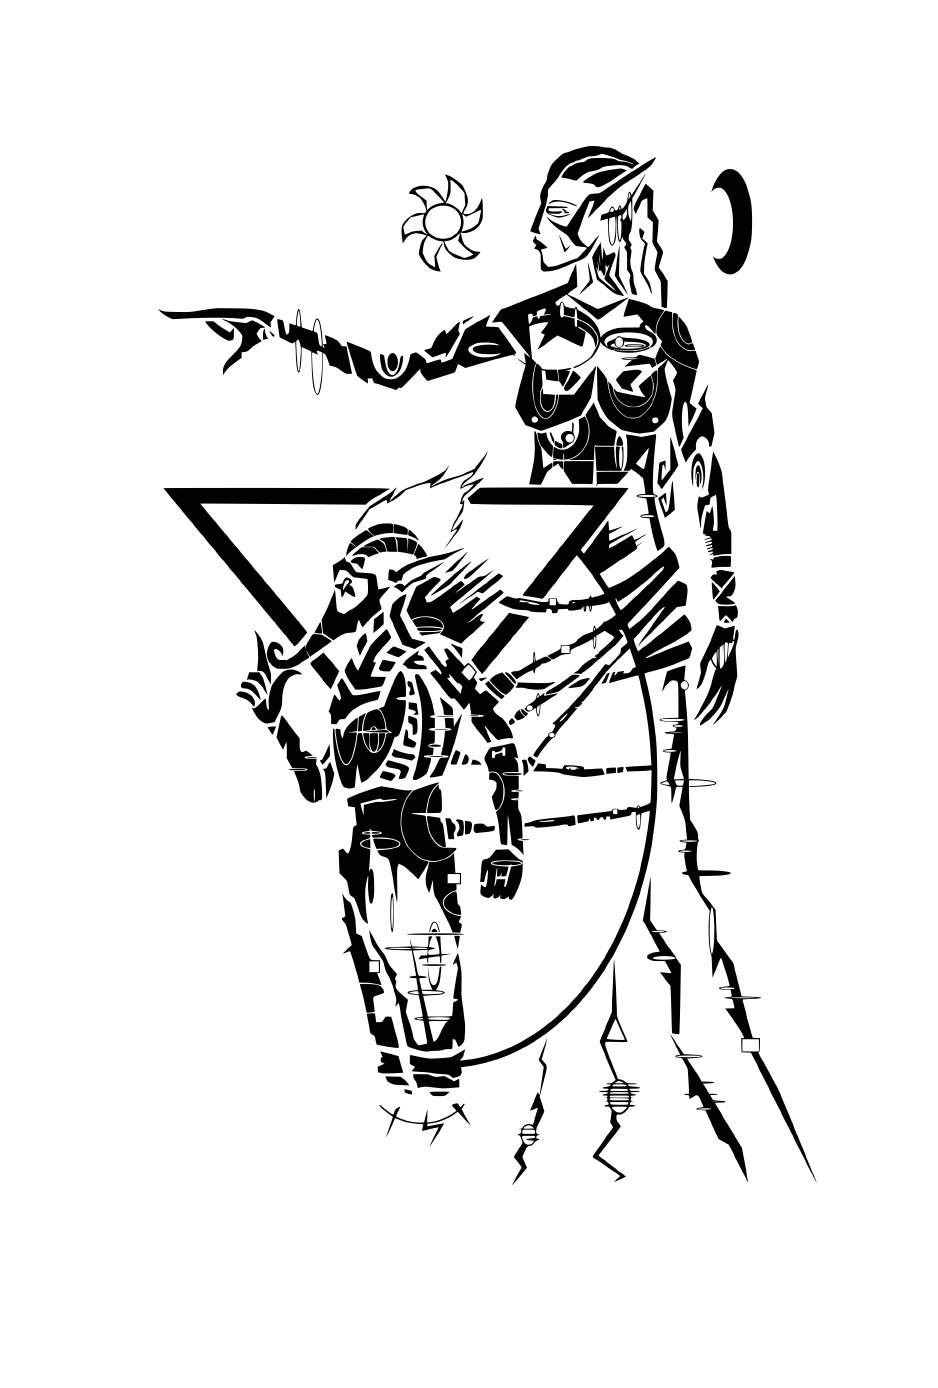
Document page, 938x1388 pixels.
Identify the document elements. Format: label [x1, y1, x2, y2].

picture [158, 146, 817, 1185]
